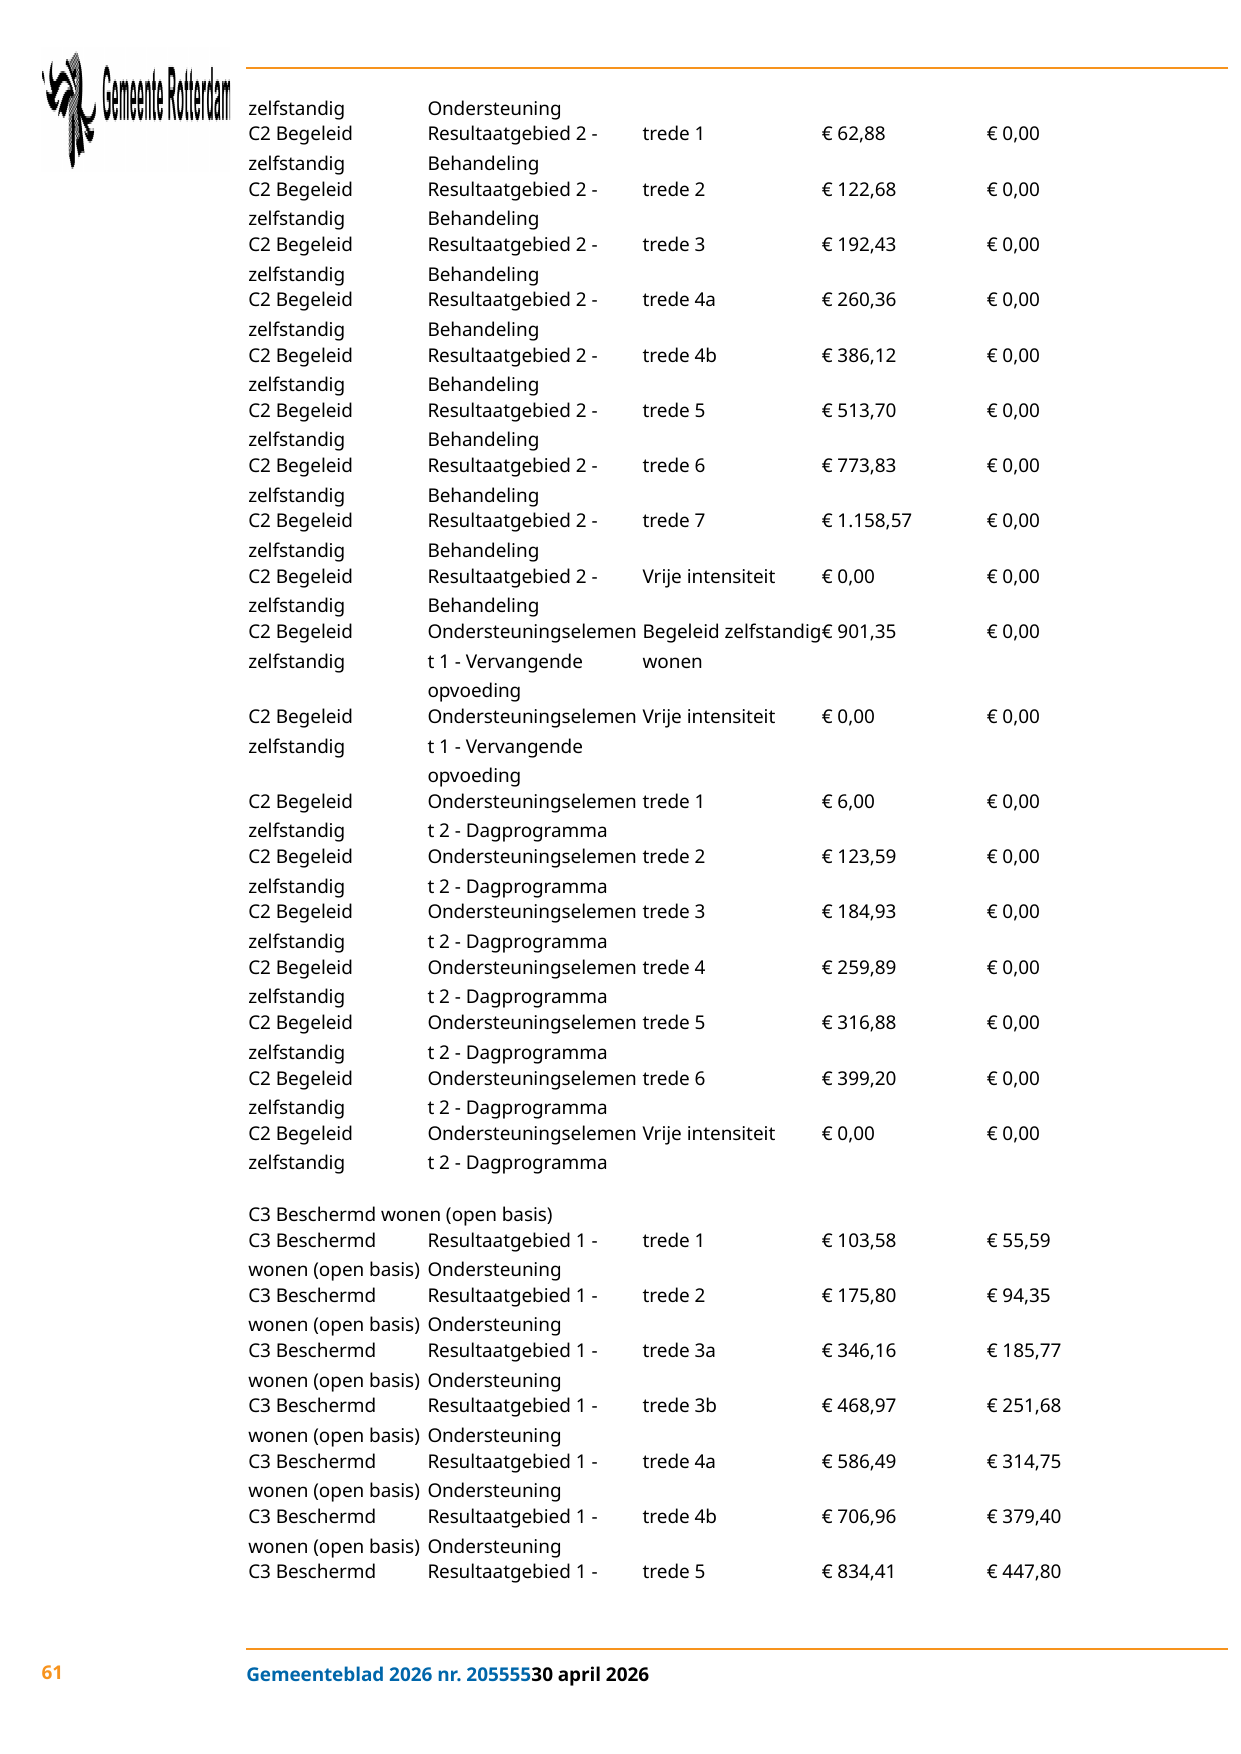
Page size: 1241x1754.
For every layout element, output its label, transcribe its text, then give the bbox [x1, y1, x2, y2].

table_cell C3 Beschermd wonen (open basis) [248, 1201, 822, 1227]
table_cell C2 Begeleid zelfstandig [248, 397, 427, 452]
picture [41, 47, 231, 172]
table_cell C3 Beschermd wonen (open basis) [248, 1338, 427, 1393]
table_cell C2 Begeleid zelfstandig [248, 1065, 427, 1120]
table_cell C3 Beschermd wonen (open basis) [248, 1503, 427, 1559]
table_cell Resultaatgebied 2 - Behandeling [427, 176, 642, 231]
table_cell € 6,00 [822, 788, 987, 843]
table_cell Ondersteuningselement 2 - Dagprogramma [427, 1120, 642, 1175]
table_cell Ondersteuningselement 2 - Dagprogramma [427, 1009, 642, 1065]
table_cell € 0,00 [987, 788, 1152, 843]
table_cell Resultaatgebied 1 - Ondersteuning [427, 1227, 642, 1282]
table_cell trede 3b [643, 1393, 822, 1448]
table_cell € 316,88 [822, 1009, 987, 1065]
table_cell Vrije intensiteit [643, 563, 822, 618]
table_cell € 0,00 [987, 954, 1152, 1009]
table_cell € 0,00 [987, 176, 1152, 231]
table_cell trede 6 [643, 1065, 822, 1120]
table_cell [643, 95, 822, 121]
table_cell € 175,80 [822, 1282, 987, 1337]
table_cell Vrije intensiteit [643, 703, 822, 788]
table_cell trede 6 [643, 453, 822, 508]
table_cell trede 2 [643, 1282, 822, 1337]
table_cell € 0,00 [987, 899, 1152, 954]
table_cell trede 4a [643, 286, 822, 342]
table_cell C2 Begeleid zelfstandig [248, 563, 427, 618]
table_cell C2 Begeleid zelfstandig [248, 703, 427, 788]
table_cell trede 5 [643, 1009, 822, 1065]
table_cell € 314,75 [987, 1448, 1152, 1503]
table_cell € 0,00 [987, 231, 1152, 286]
table_cell € 185,77 [987, 1338, 1152, 1393]
table_cell Resultaatgebied 2 - Behandeling [427, 397, 642, 452]
table_cell C2 Begeleid zelfstandig [248, 1009, 427, 1065]
table_cell Resultaatgebied 1 - Ondersteuning [427, 1503, 642, 1559]
table_cell - Ondersteuning [427, 95, 642, 121]
table_cell C2 Begeleid zelfstandig [248, 954, 427, 1009]
table_cell € 251,68 [987, 1393, 1152, 1448]
table_cell € 122,68 [822, 176, 987, 231]
table_cell C3 Beschermd wonen (open basis) [248, 1282, 427, 1337]
table_cell Resultaatgebied 1 - Ondersteuning [427, 1393, 642, 1448]
table_cell trede 3 [643, 231, 822, 286]
table_cell C3 Beschermd wonen (open basis) [248, 1227, 427, 1282]
table_cell € 55,59 [987, 1227, 1152, 1282]
table_cell Resultaatgebied 2 - Behandeling [427, 342, 642, 397]
table_cell € 103,58 [822, 1227, 987, 1282]
table_cell trede 3 [643, 899, 822, 954]
table_cell € 773,83 [822, 453, 987, 508]
table_cell € 184,93 [822, 899, 987, 954]
table_cell C2 Begeleid zelfstandig [248, 618, 427, 703]
table_cell Resultaatgebied 1 - Ondersteuning [427, 1448, 642, 1503]
table_cell Resultaatgebied 2 - Behandeling [427, 453, 642, 508]
table_cell trede 2 [643, 176, 822, 231]
table_cell trede 1 [643, 1227, 822, 1282]
table_cell € 0,00 [987, 508, 1152, 563]
table_cell € 0,00 [987, 563, 1152, 618]
table_cell C2 Begeleid zelfstandig [248, 342, 427, 397]
table_cell C3 Beschermd wonen (open basis) [248, 1393, 427, 1448]
table_cell € 346,16 [822, 1338, 987, 1393]
table_cell Resultaatgebied 1 - Ondersteuning [427, 1282, 642, 1337]
table_cell Resultaatgebied 2 - Behandeling [427, 508, 642, 563]
table_cell € 0,00 [822, 563, 987, 618]
table_cell € 901,35 [822, 618, 987, 703]
table_cell Resultaatgebied 2 - Behandeling [427, 231, 642, 286]
table_cell [987, 95, 1152, 121]
table_cell C2 Begeleid zelfstandig [248, 231, 427, 286]
table_cell C3 Beschermd wonen (open basis) [248, 1448, 427, 1503]
table_cell [822, 1201, 987, 1227]
table_cell € 386,12 [822, 342, 987, 397]
table_cell trede 4a [643, 1448, 822, 1503]
table_cell € 513,70 [822, 397, 987, 452]
table_cell Ondersteuningselement 1 - Vervangende opvoeding [427, 618, 642, 703]
table_cell Ondersteuningselement 2 - Dagprogramma [427, 788, 642, 843]
table_cell € 0,00 [987, 397, 1152, 452]
table_cell Resultaatgebied 2 - Behandeling [427, 563, 642, 618]
table_cell € 0,00 [987, 1120, 1152, 1175]
table_cell trede 1 [643, 121, 822, 176]
table_cell trede 4 [643, 954, 822, 1009]
table_cell Vrije intensiteit [643, 1120, 822, 1175]
table_cell Ondersteuningselement 2 - Dagprogramma [427, 844, 642, 899]
table_cell € 94,35 [987, 1282, 1152, 1337]
table_cell € 0,00 [987, 1009, 1152, 1065]
table_cell Resultaatgebied 2 - Behandeling [427, 286, 642, 342]
table_cell C2 Begeleid zelfstandig [248, 453, 427, 508]
table_cell € 834,41 [822, 1559, 987, 1584]
table_cell Resultaatgebied 2 - Behandeling [427, 121, 642, 176]
table_cell [987, 1201, 1152, 1227]
table_cell € 0,00 [987, 703, 1152, 788]
table_cell [248, 1175, 822, 1201]
table_cell € 0,00 [987, 1065, 1152, 1120]
table_cell Resultaatgebied 1 - Ondersteuning [427, 1338, 642, 1393]
table_cell € 586,49 [822, 1448, 987, 1503]
table_cell € 468,97 [822, 1393, 987, 1448]
table_cell € 0,00 [987, 844, 1152, 899]
table_cell € 0,00 [987, 342, 1152, 397]
table_cell € 259,89 [822, 954, 987, 1009]
table_cell C2 Begeleid zelfstandig [248, 121, 427, 176]
table_cell trede 5 [643, 397, 822, 452]
table_cell C3 Beschermd [248, 1559, 427, 1584]
table_cell C2 Begeleid zelfstandig [248, 788, 427, 843]
table_cell € 260,36 [822, 286, 987, 342]
table_cell Ondersteuningselement 2 - Dagprogramma [427, 954, 642, 1009]
table_cell trede 4b [643, 1503, 822, 1559]
table_cell Begeleid zelfstandig wonen [643, 618, 822, 703]
table_cell Resultaatgebied 1 [427, 1559, 642, 1584]
table_cell € 706,96 [822, 1503, 987, 1559]
table_cell trede 2 [643, 844, 822, 899]
table_cell C2 Begeleid zelfstandig [248, 844, 427, 899]
table_cell zelfstandig [248, 95, 427, 121]
table_cell trede 3a [643, 1338, 822, 1393]
table_cell C2 Begeleid zelfstandig [248, 1120, 427, 1175]
table_cell € 0,00 [987, 286, 1152, 342]
table_cell € 0,00 [987, 121, 1152, 176]
table_cell Ondersteuningselement 2 - Dagprogramma [427, 1065, 642, 1120]
table_cell C2 Begeleid zelfstandig [248, 508, 427, 563]
table_cell € 0,00 [822, 1120, 987, 1175]
table_cell € 399,20 [822, 1065, 987, 1120]
table_cell € 447,80 [987, 1559, 1152, 1584]
table_cell C2 Begeleid zelfstandig [248, 286, 427, 342]
table_cell € 1.158,57 [822, 508, 987, 563]
table_cell trede 7 [643, 508, 822, 563]
table_cell € 0,00 [987, 618, 1152, 703]
table_cell € 62,88 [822, 121, 987, 176]
table_cell Ondersteuningselement 2 - Dagprogramma [427, 899, 642, 954]
table_cell € 192,43 [822, 231, 987, 286]
table_cell € 0,00 [987, 453, 1152, 508]
table_cell € 379,40 [987, 1503, 1152, 1559]
table_cell [822, 95, 987, 121]
table_cell C2 Begeleid zelfstandig [248, 176, 427, 231]
table_cell [987, 1175, 1152, 1201]
table_cell trede 5 [643, 1559, 822, 1584]
table_cell C2 Begeleid zelfstandig [248, 899, 427, 954]
table_cell [822, 1175, 987, 1201]
table_cell € 123,59 [822, 844, 987, 899]
table_cell € 0,00 [822, 703, 987, 788]
table_cell trede 4b [643, 342, 822, 397]
table_cell Ondersteuningselement 1 - Vervangende opvoeding [427, 703, 642, 788]
table_cell trede 1 [643, 788, 822, 843]
